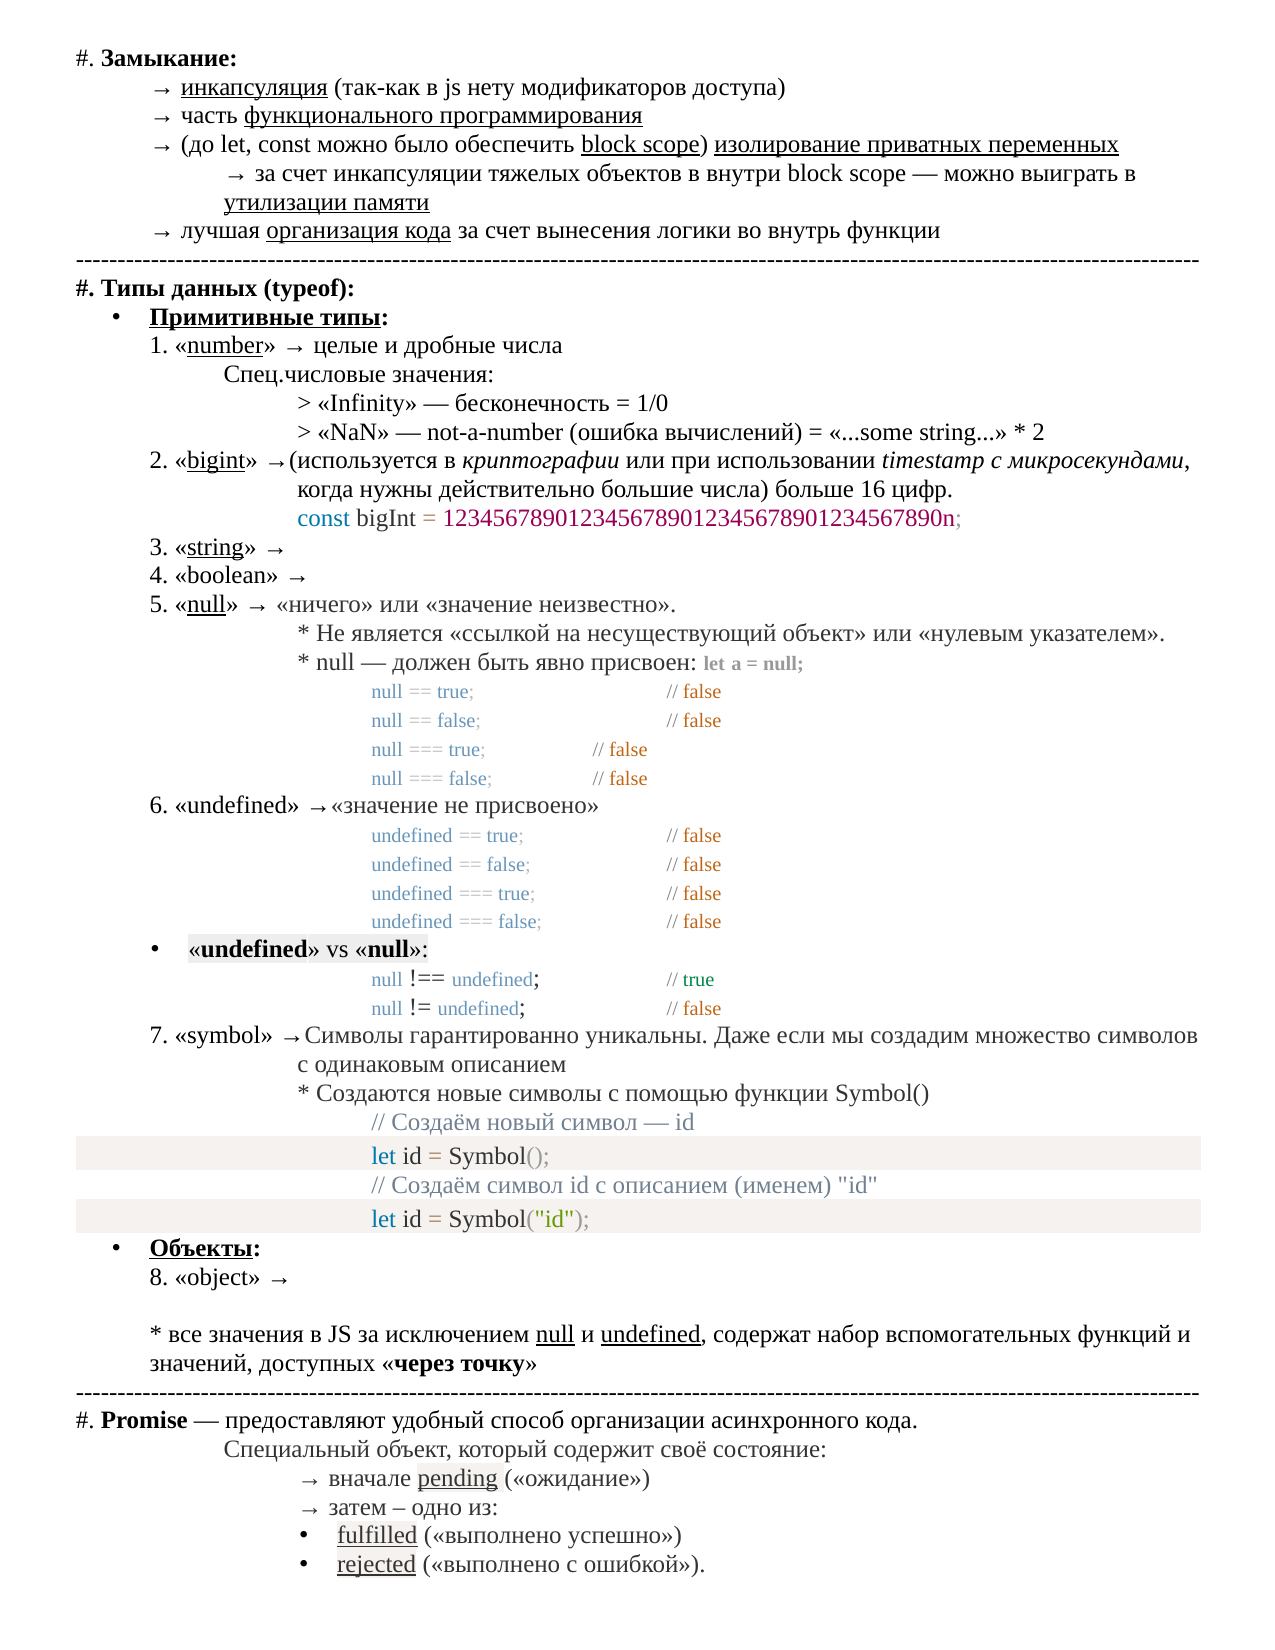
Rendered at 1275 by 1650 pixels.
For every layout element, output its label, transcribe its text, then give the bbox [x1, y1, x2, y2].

text → часть функционального программирования [76, 101, 1201, 129]
text --------------------------------------------------------------------------------------------------------------------------------------- [76, 1377, 1201, 1406]
text #. Типы данных (typeof): [76, 273, 1201, 302]
text #. Promise — предоставляют удобный способ организации асинхронного кода. [76, 1406, 1201, 1434]
text let id = Symbol(); [76, 1136, 1201, 1170]
text Специальный объект, который содержит своё состояние: [76, 1434, 1201, 1463]
text → лучшая организация кода за счет вынесения логики во внутрь функции [76, 216, 1201, 244]
text null != undefined; // false [76, 992, 1201, 1021]
text → инкапсуляция (так-как в js нету модификаторов доступа) [76, 72, 1201, 101]
text > «NaN» — not-a-number (ошибка вычислений) = «...some string...» * 2 [76, 417, 1201, 446]
text null !== undefined; // true [76, 963, 1201, 992]
text 8. «object» → [76, 1262, 1201, 1291]
text // Создаём новый символ — id [76, 1107, 1201, 1136]
text let id = Symbol("id"); [76, 1199, 1201, 1233]
text undefined == false; // false [76, 848, 1201, 877]
text 5. «null» → «ничего» или «значение неизвестно». [76, 589, 1201, 618]
text null === true; // false [76, 733, 1201, 762]
text 1. «number» → целые и дробные числа [76, 331, 1201, 359]
text #. Замыкание: [76, 43, 1201, 72]
text // Создаём символ id с описанием (именем) "id" [76, 1170, 1201, 1199]
text Спец.числовые значения: [76, 359, 1201, 388]
text null === false; // false [76, 762, 1201, 791]
text → за счет инкапсуляции тяжелых объектов в внутри block scope — можно выиграть в утилизации памяти [76, 158, 1201, 216]
list fulfilled («выполнено успешно») [299, 1521, 1201, 1549]
text 7. «symbol» →Символы гарантированно уникальны. Даже если мы создадим множество символов с одинаковым описанием [76, 1021, 1201, 1078]
text null == false; // false [76, 704, 1201, 733]
text 4. «boolean» → [76, 561, 1201, 589]
text undefined === false; // false [76, 906, 1201, 934]
text * все значения в JS за исключением null и undefined, содержат набор вспомогательных функций и значений, доступных «через точку» [76, 1319, 1201, 1377]
text * Создаются новые символы с помощью функции Symbol() [76, 1078, 1201, 1107]
text > «Infinity» — бесконечность = 1/0 [76, 388, 1201, 417]
text null == true; // false [76, 676, 1201, 704]
text undefined === true; // false [76, 877, 1201, 906]
text * Не является «ссылкой на несуществующий объект» или «нулевым указателем». [76, 618, 1201, 647]
text undefined == true; // false [76, 819, 1201, 848]
list rejected («выполнено с ошибкой»). [299, 1549, 1201, 1578]
list Примитивные типы: [112, 302, 1201, 331]
list «undefined» vs «null»: [151, 934, 1201, 963]
text * null — должен быть явно присвоен: let a = null; [76, 647, 1201, 676]
text const bigInt = 1234567890123456789012345678901234567890n; [76, 503, 1201, 532]
text → затем – одно из: [76, 1492, 1201, 1521]
text → (до let, const можно было обеспечить block scope) изолирование приватных переменных [76, 129, 1201, 158]
text → вначале pending («ожидание») [76, 1463, 1201, 1492]
list Объекты: [112, 1233, 1201, 1262]
text --------------------------------------------------------------------------------------------------------------------------------------- [76, 244, 1201, 273]
text 2. «bigint» →(используется в криптографии или при использовании timestamp с микросекундами, когда нужны действительно большие числа) больше 16 цифр. [76, 446, 1201, 503]
text 3. «string» → [76, 532, 1201, 561]
text 6. «undefined» →«значение не присвоено» [76, 791, 1201, 819]
